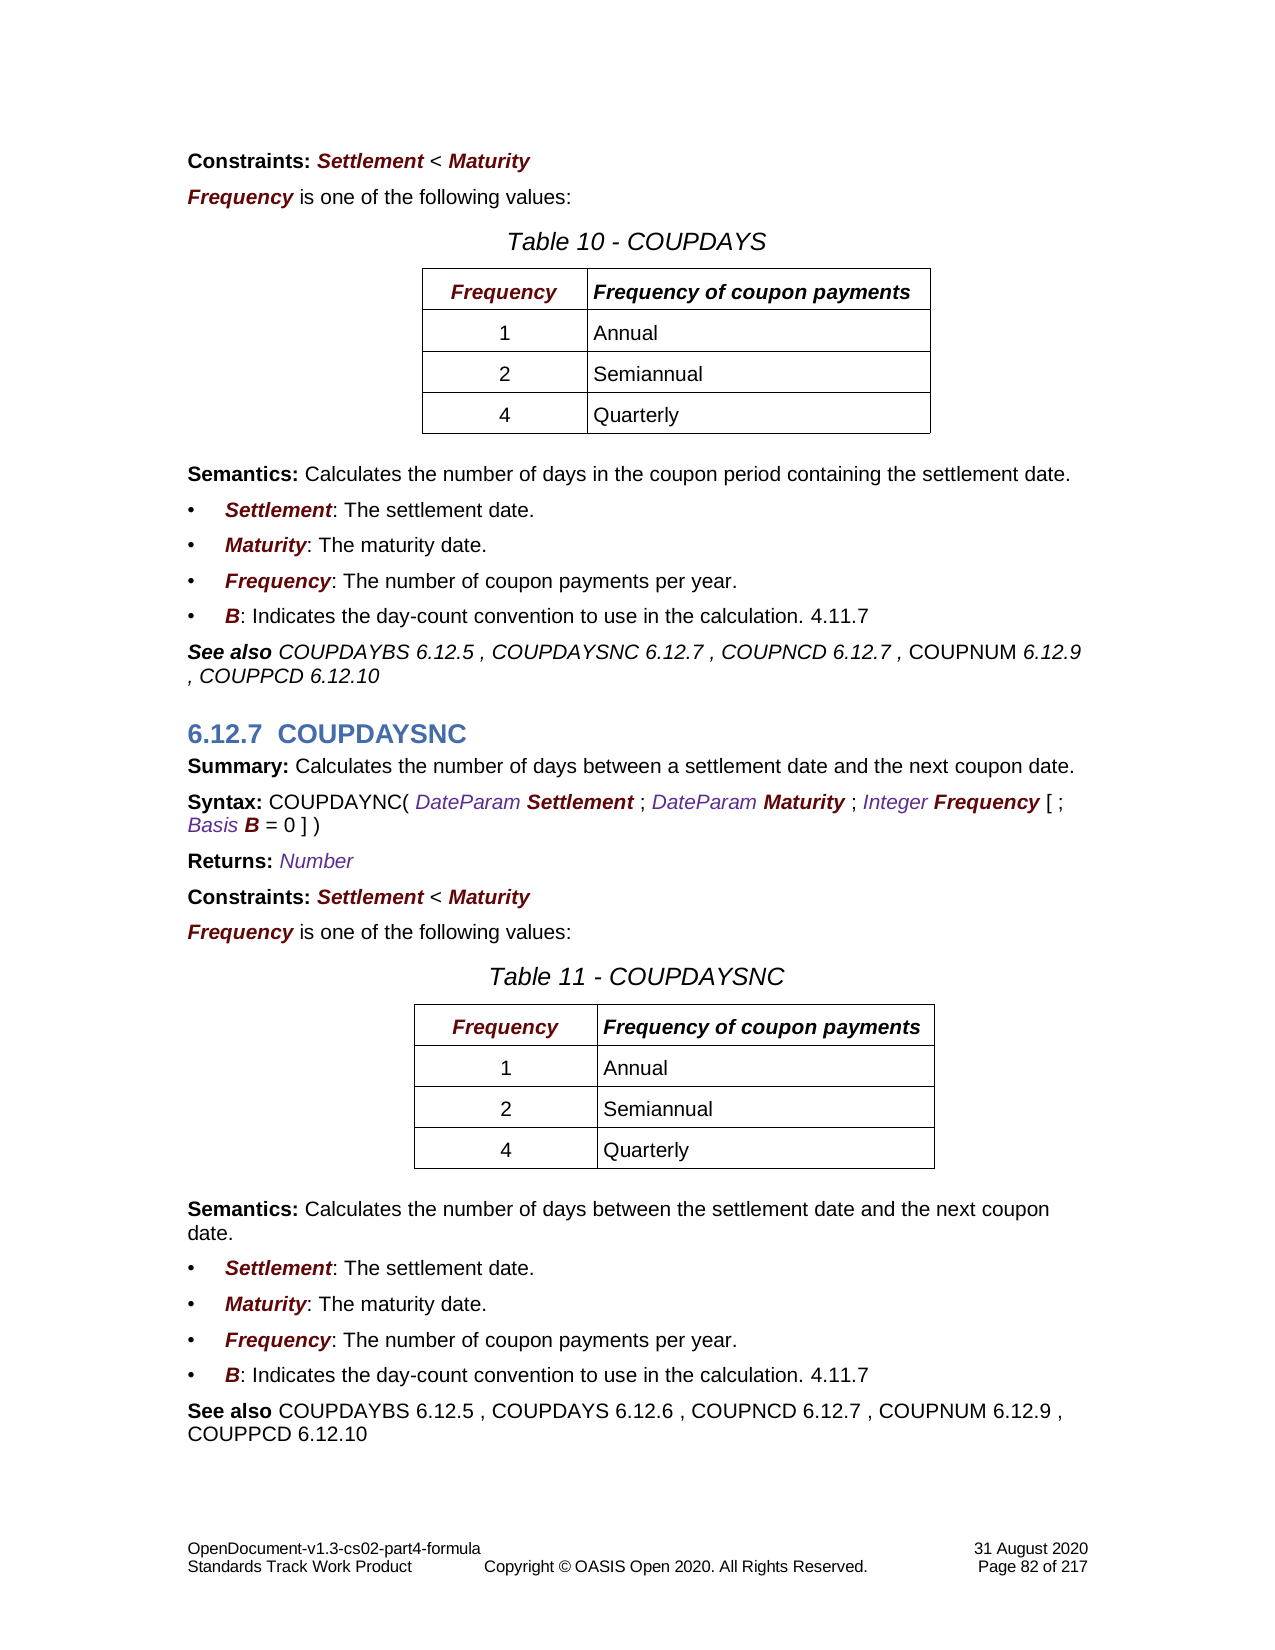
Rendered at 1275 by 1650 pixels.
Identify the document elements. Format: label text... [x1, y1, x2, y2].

text Semantics: Calculates the number of days between the settlement date and the next coupon date. [187, 1174, 1088, 1245]
list Maturity: The maturity date. [187, 534, 1088, 557]
text Frequency is one of the following values: [187, 921, 1088, 944]
table_cell 4 [423, 393, 587, 433]
table_header Frequency of coupon payments [588, 269, 930, 309]
table_cell 1 [423, 310, 587, 351]
table_cell Annual [588, 310, 930, 351]
list Settlement: The settlement date. [187, 1257, 1088, 1280]
list Frequency: The number of coupon payments per year. [187, 1328, 1088, 1352]
table_cell Semiannual [588, 352, 930, 392]
table_cell Annual [598, 1046, 934, 1086]
text Summary: Calculates the number of days between a settlement date and the next coupon date. [187, 755, 1088, 778]
table_header Frequency [423, 269, 587, 309]
table_cell Semiannual [598, 1087, 934, 1127]
list Maturity: The maturity date. [187, 1292, 1088, 1316]
text Table 11 - COUPDAYSNC [187, 963, 1088, 991]
list B: Indicates the day-count convention to use in the calculation. 4.11.7 [187, 1364, 1088, 1387]
table_cell 2 [415, 1087, 597, 1127]
table_cell 2 [423, 352, 587, 392]
text Constraints: Settlement < Maturity [187, 885, 1088, 909]
text Frequency is one of the following values: [187, 186, 1088, 209]
table_header Frequency of coupon payments [598, 1005, 934, 1044]
list Frequency: The number of coupon payments per year. [187, 569, 1088, 593]
text Constraints: Settlement < Maturity [187, 150, 1088, 173]
text Semantics: Calculates the number of days in the coupon period containing the settlement date. [187, 439, 1088, 486]
subtitle COUPDAYSNC [187, 719, 1088, 749]
text See also COUPDAYBS 6.12.5 , COUPDAYS 6.12.6 , COUPNCD 6.12.7 , COUPNUM 6.12.9 , COUPPCD 6.12.10 [187, 1399, 1088, 1446]
table_header Frequency [415, 1005, 597, 1044]
text Syntax: COUPDAYNC( DateParam Settlement ; DateParam Maturity ; Integer Frequency [ ; Basis B = 0 ] ) [187, 790, 1088, 837]
table_cell Quarterly [598, 1128, 934, 1168]
list Settlement: The settlement date. [187, 498, 1088, 522]
text Returns: Number [187, 849, 1088, 873]
list B: Indicates the day-count convention to use in the calculation. 4.11.7 [187, 605, 1088, 628]
text Table 10 - COUPDAYS [187, 228, 1088, 256]
table_cell Quarterly [588, 393, 930, 433]
table_cell 1 [415, 1046, 597, 1086]
text See also COUPDAYBS 6.12.5 , COUPDAYSNC 6.12.7 , COUPNCD 6.12.7 , COUPNUM 6.12.9 , COUPPCD 6.12.10 [187, 641, 1088, 688]
table_cell 4 [415, 1128, 597, 1168]
